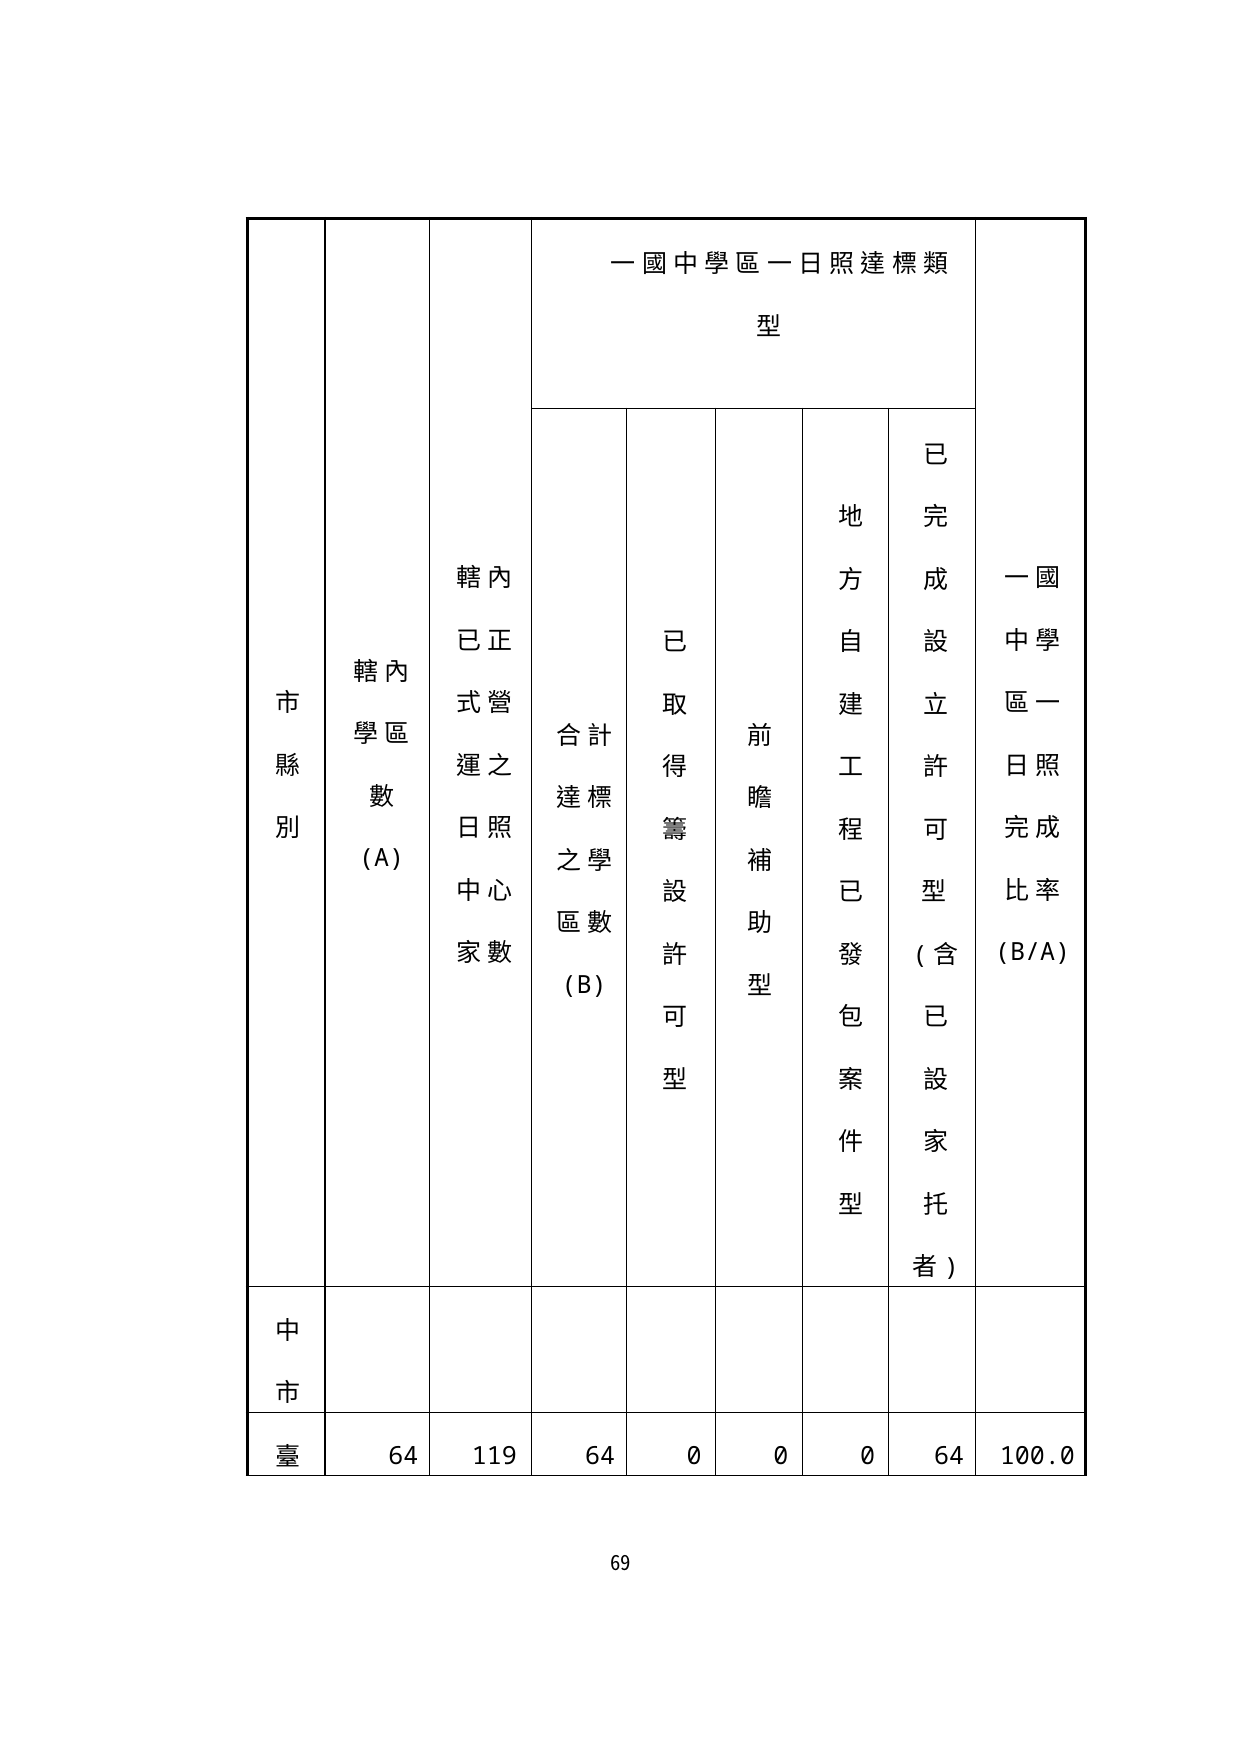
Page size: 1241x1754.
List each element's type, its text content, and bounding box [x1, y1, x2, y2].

table_cell 64 [889, 1413, 975, 1475]
table_cell 100.0 [976, 1413, 1084, 1475]
table_header 市縣別 [249, 220, 324, 1286]
table_header 一國中學區一日照達標類型 [532, 220, 975, 407]
table_cell 臺 [249, 1413, 324, 1475]
table_cell [976, 1287, 1084, 1412]
table_header 一國中學區一日照完成比率 (B/A) [976, 220, 1084, 1286]
table_cell 已取得籌設許可型 [627, 409, 715, 1286]
table_cell 合計達標之學區數 (B) [532, 409, 626, 1286]
table_cell 64 [326, 1413, 429, 1475]
table_cell 前瞻補助型 [716, 409, 802, 1286]
table_header 轄內學區數(A) [326, 220, 429, 1286]
table_cell [716, 1287, 802, 1412]
table_cell 地方自建工程已發包案件型 [803, 409, 888, 1286]
table_cell [430, 1287, 531, 1412]
table_cell 中市 [249, 1287, 324, 1412]
table_cell [326, 1287, 429, 1412]
table_cell [803, 1287, 888, 1412]
table_cell [627, 1287, 715, 1412]
table_cell 0 [627, 1413, 715, 1475]
table_cell 119 [430, 1413, 531, 1475]
table_cell [532, 1287, 626, 1412]
table_cell 64 [532, 1413, 626, 1475]
table_cell 0 [716, 1413, 802, 1475]
table_header 轄內已正式營運之日照中心家數 [430, 220, 531, 1286]
table_cell 0 [803, 1413, 888, 1475]
table_cell 已完成設立許可型(含已設家托者) [889, 409, 975, 1286]
table_cell [889, 1287, 975, 1412]
